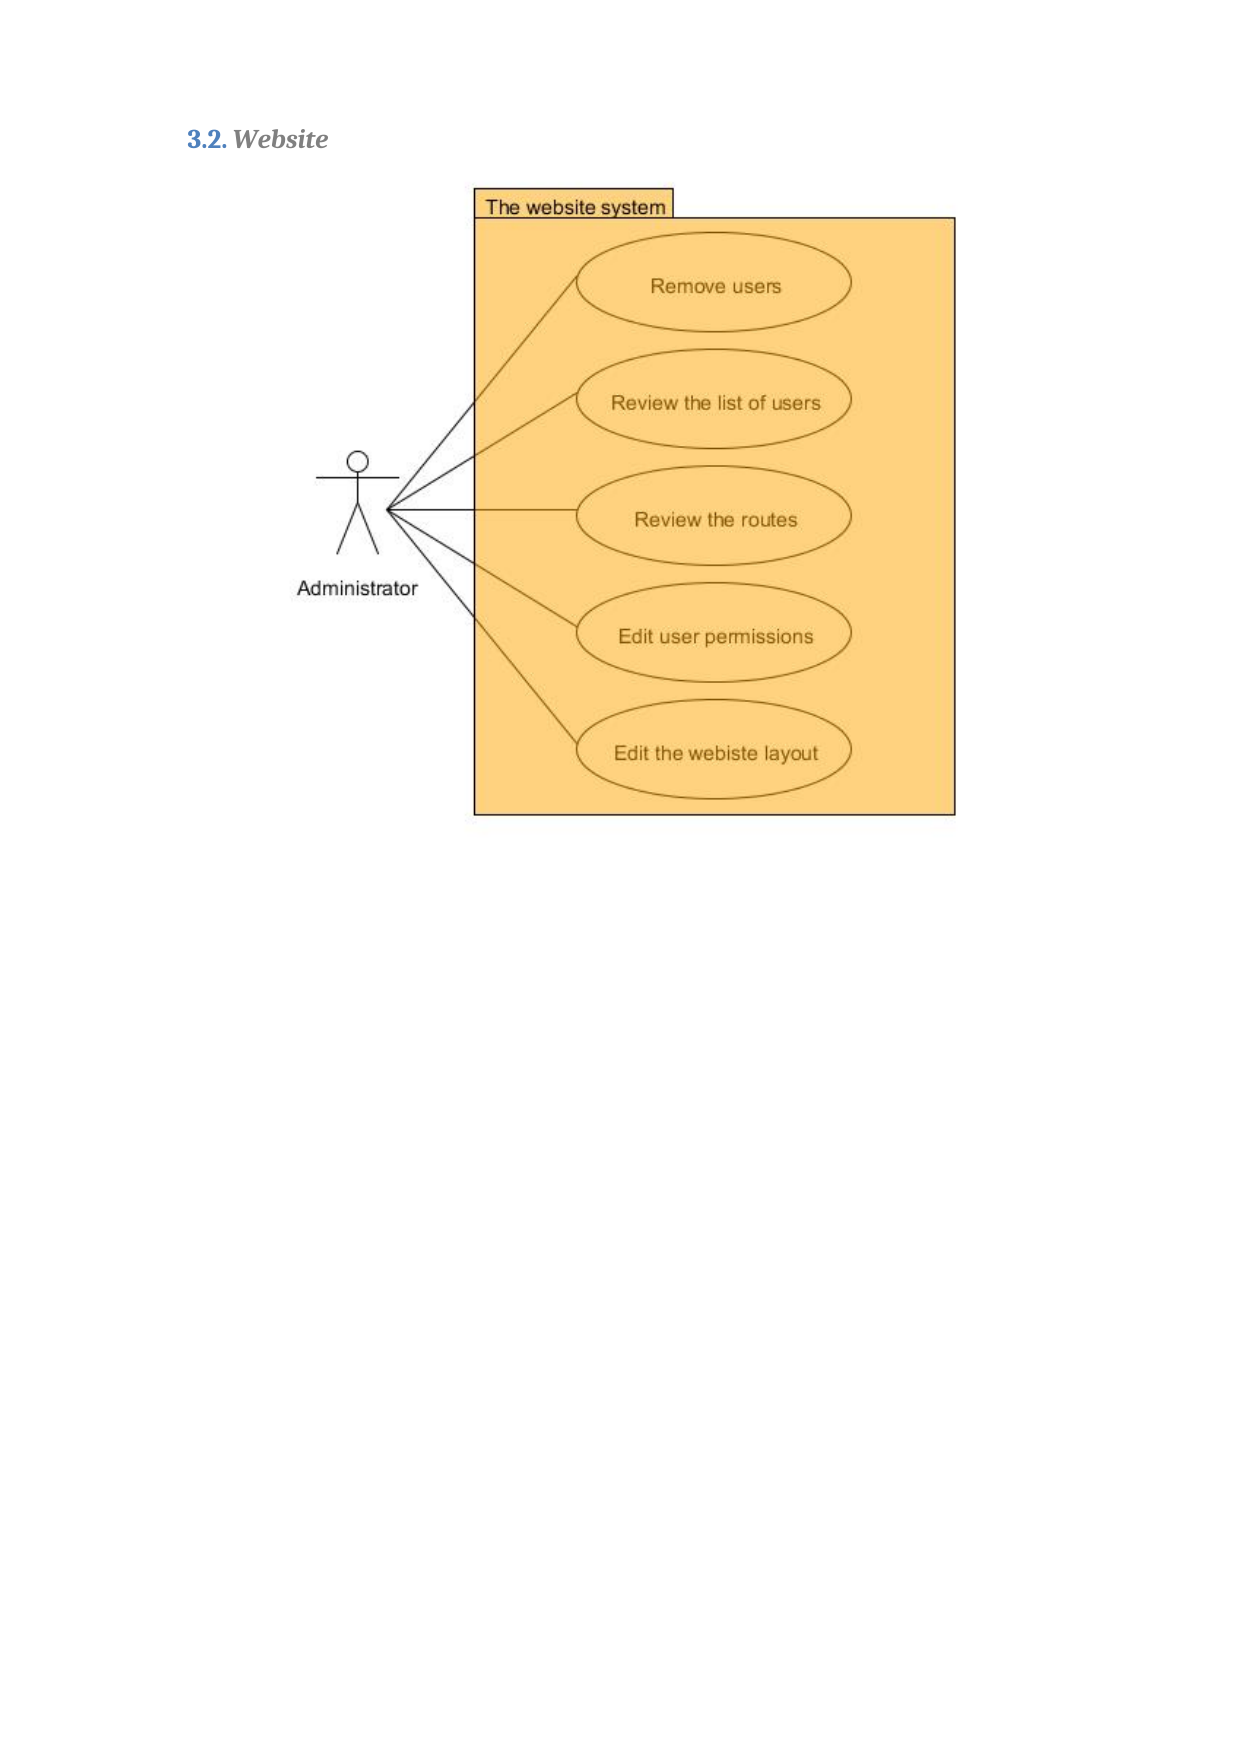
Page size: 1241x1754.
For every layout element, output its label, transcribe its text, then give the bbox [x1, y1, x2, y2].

subtitle Website [187, 124, 1090, 155]
